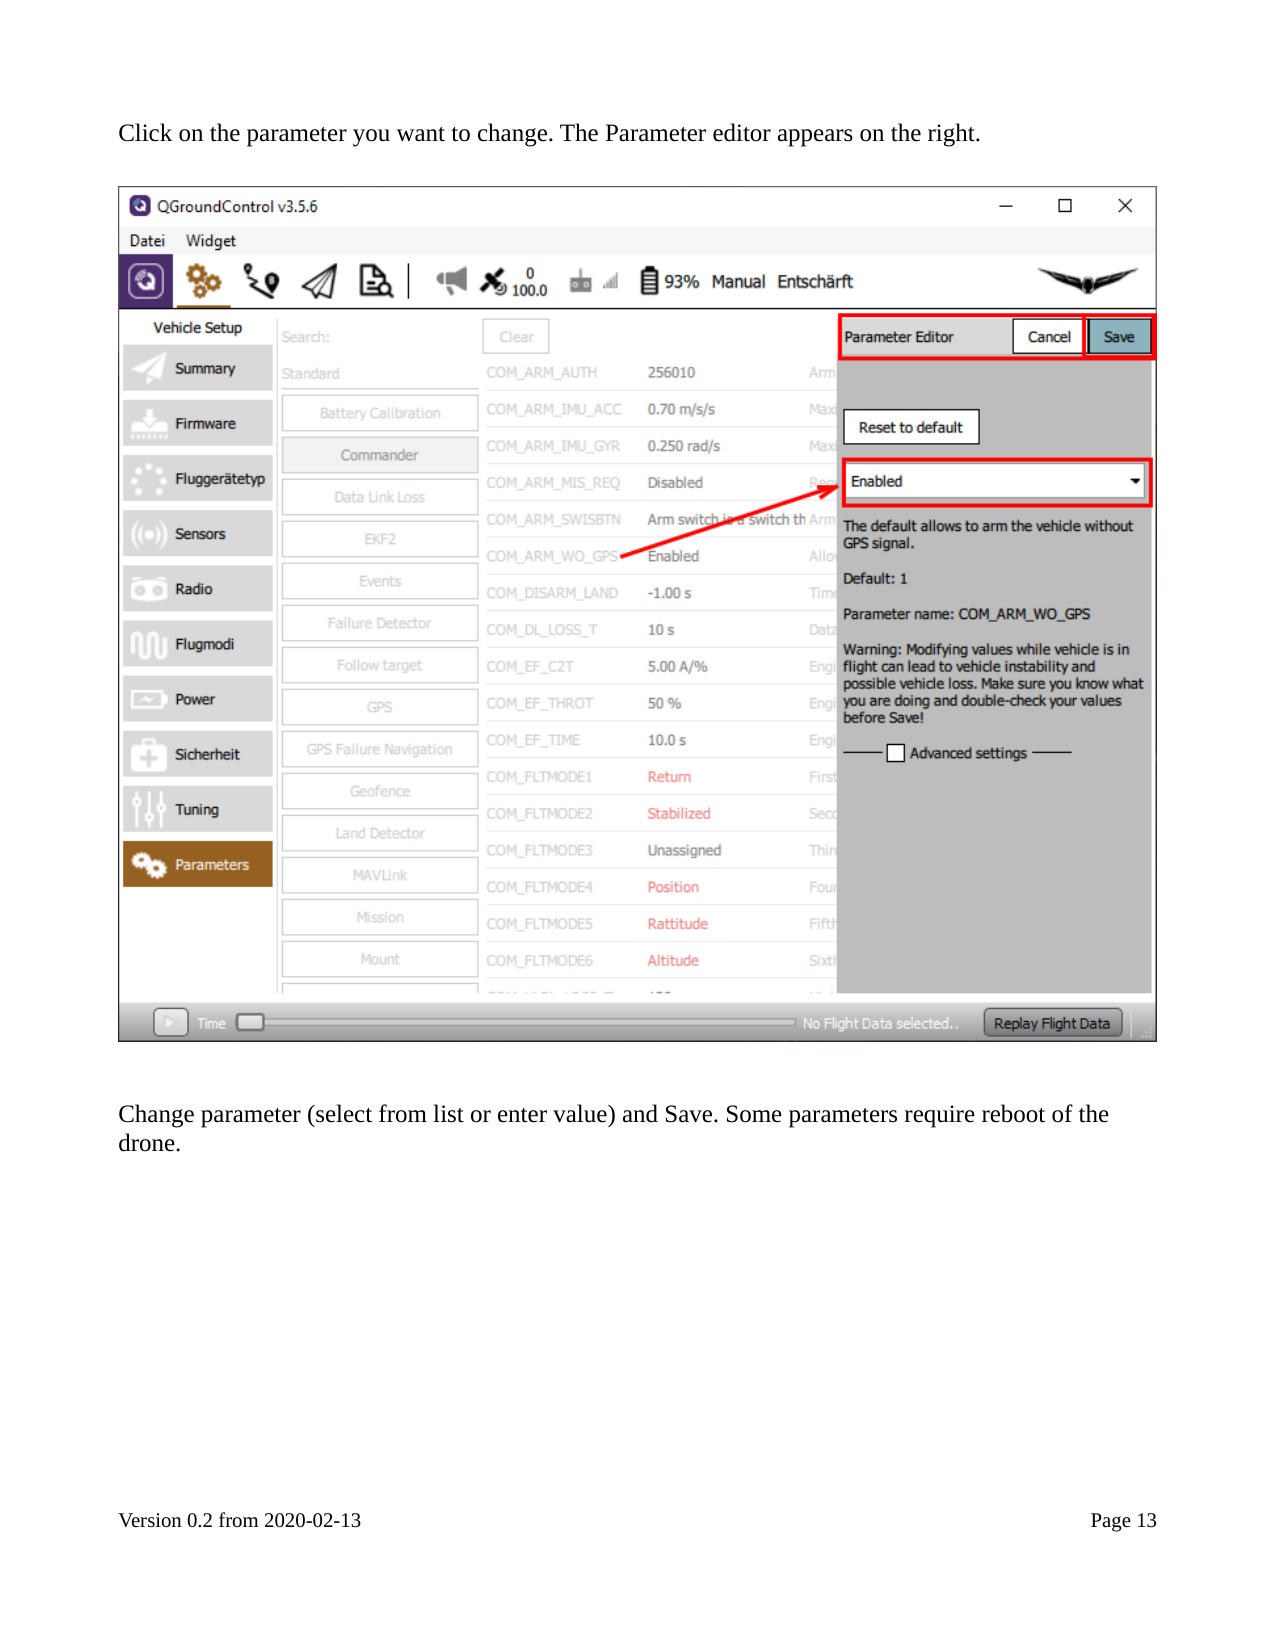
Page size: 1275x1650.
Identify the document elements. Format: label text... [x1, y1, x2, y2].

picture [118, 186, 1157, 1042]
text Change parameter (select from list or enter value) and Save. Some parameters require reboot of the drone. [118, 1099, 1157, 1157]
text Click on the parameter you want to change. The Parameter editor appears on the right. [118, 118, 1157, 147]
